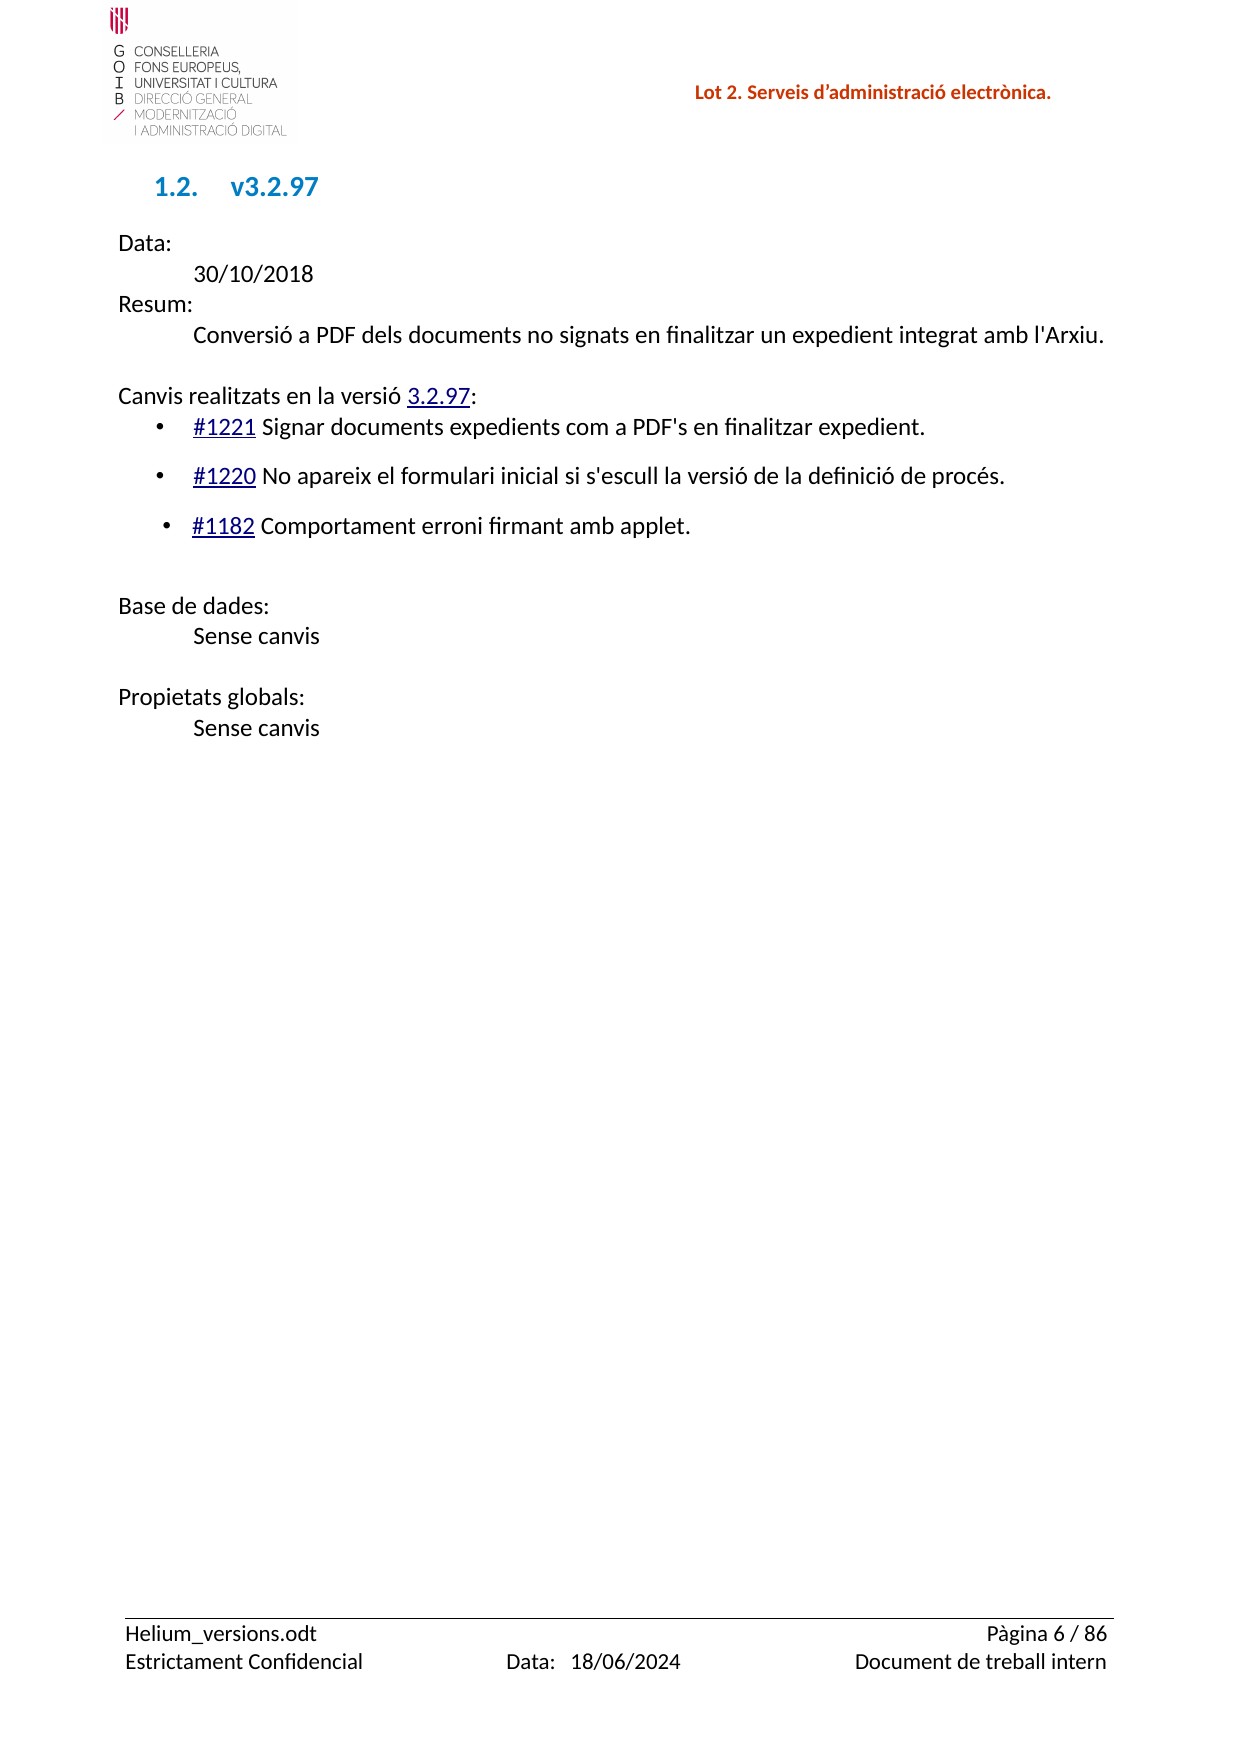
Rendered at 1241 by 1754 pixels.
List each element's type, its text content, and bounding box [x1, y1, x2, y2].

text Base de dades: [118, 590, 1122, 621]
text Sense canvis [118, 712, 1122, 743]
text Propietats globals: [118, 682, 1122, 712]
text Canvis realitzats en la versió 3.2.97: [118, 380, 1122, 411]
list #1221 Signar documents expedients com a PDF's en finalitzar expedient. [156, 411, 1122, 441]
text Conversió a PDF dels documents no signats en finalitzar un expedient integrat amb l'Arxiu. [118, 319, 1122, 350]
text Sense canvis [118, 621, 1122, 651]
list #1220 No apareix el formulari inicial si s'escull la versió de la definició de procés. [156, 460, 1122, 491]
text Data: [118, 228, 1122, 258]
subtitle v3.2.97 [153, 168, 1122, 204]
text Resum: [118, 289, 1122, 319]
list #1182 Comportament erroni firmant amb applet. [162, 510, 1122, 540]
picture [100, 0, 297, 144]
text 30/10/2018 [118, 258, 1122, 289]
